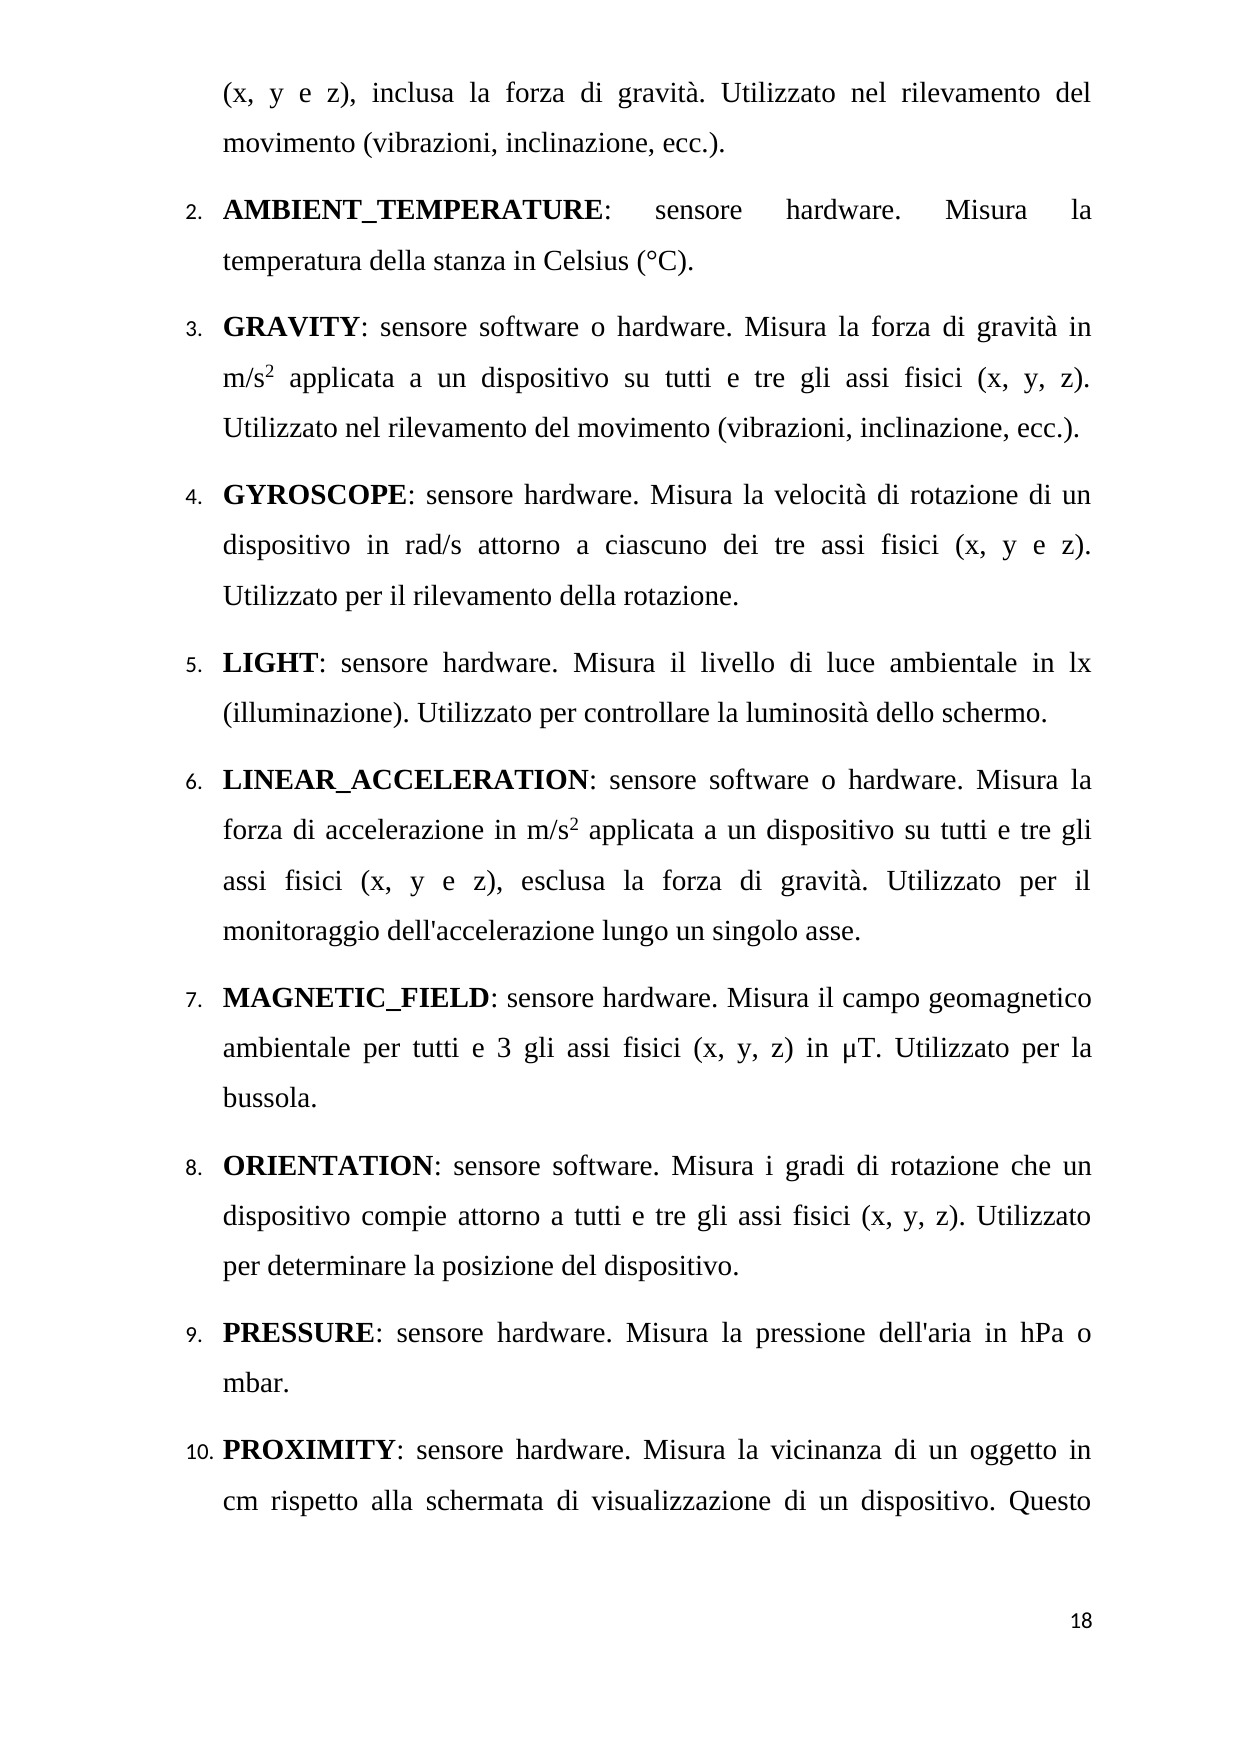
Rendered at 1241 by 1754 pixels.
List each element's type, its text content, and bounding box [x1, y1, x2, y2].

list GYROSCOPE: sensore hardware. Misura la velocità di rotazione di un dispositivo in rad/s attorno a ciascuno dei tre assi fisici (x, y e z). Utilizzato per il rilevamento della rotazione. [185, 477, 1092, 611]
list ORIENTATION: sensore software. Misura i gradi di rotazione che un dispositivo compie attorno a tutti e tre gli assi fisici (x, y, z). Utilizzato per determinare la posizione del dispositivo. [185, 1148, 1092, 1282]
list GRAVITY: sensore software o hardware. Misura la forza di gravità in m/s2 applicata a un dispositivo su tutti e tre gli assi fisici (x, y, z). Utilizzato nel rilevamento del movimento (vibrazioni, inclinazione, ecc.). [185, 309, 1092, 444]
list PROXIMITY: sensore hardware. Misura la vicinanza di un oggetto in cm rispetto alla schermata di visualizzazione di un dispositivo. Questo [185, 1432, 1092, 1516]
list PRESSURE: sensore hardware. Misura la pressione dell'aria in hPa o mbar. [185, 1315, 1092, 1399]
list (x, y e z), inclusa la forza di gravità. Utilizzato nel rilevamento del movimento (vibrazioni, inclinazione, ecc.). [185, 75, 1092, 159]
list LIGHT: sensore hardware. Misura il livello di luce ambientale in lx (illuminazione). Utilizzato per controllare la luminosità dello schermo. [185, 645, 1092, 729]
list LINEAR_ACCELERATION: sensore software o hardware. Misura la forza di accelerazione in m/s2 applicata a un dispositivo su tutti e tre gli assi fisici (x, y e z), esclusa la forza di gravità. Utilizzato per il monitoraggio dell'accelerazione lungo un singolo asse. [185, 762, 1092, 947]
list AMBIENT_TEMPERATURE: sensore hardware. Misura la temperatura della stanza in Celsius (°C). [185, 192, 1092, 276]
list MAGNETIC_FIELD: sensore hardware. Misura il campo geomagnetico ambientale per tutti e 3 gli assi fisici (x, y, z) in μT. Utilizzato per la bussola. [185, 980, 1092, 1114]
